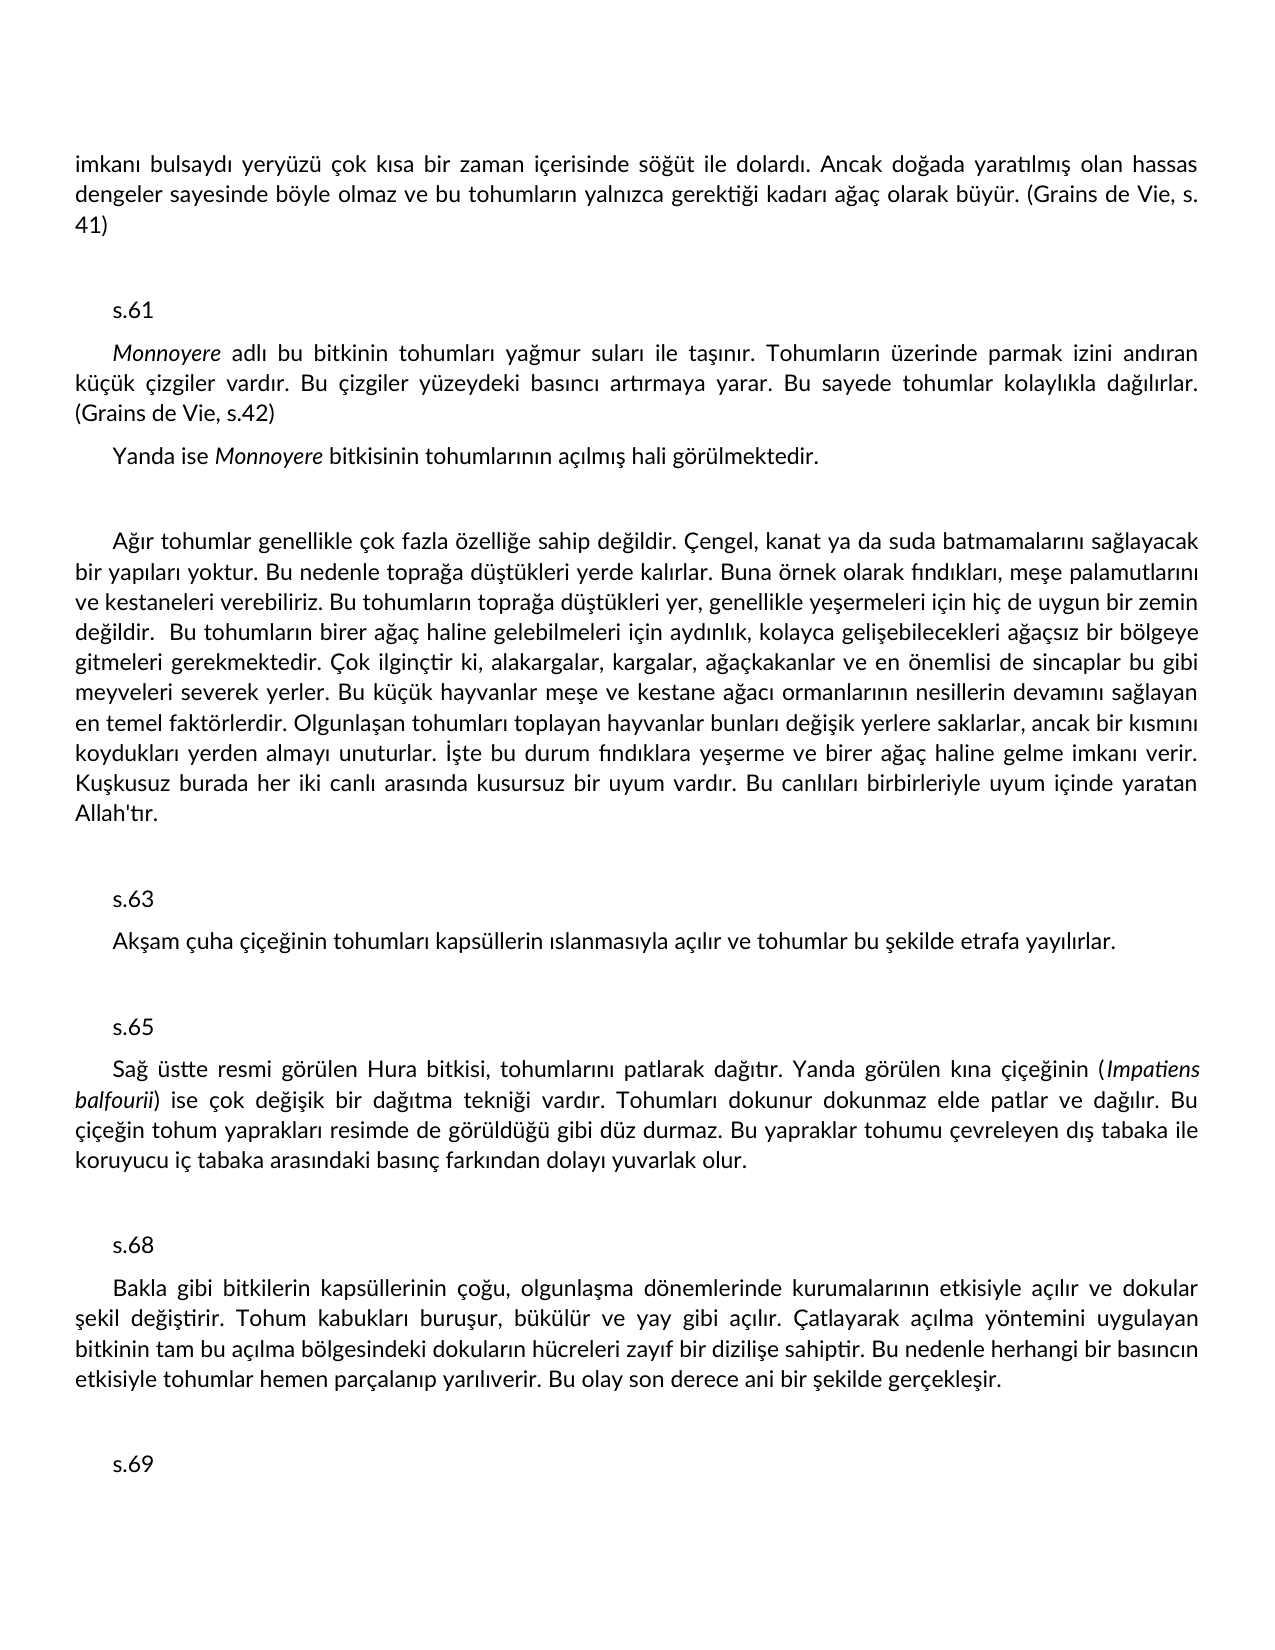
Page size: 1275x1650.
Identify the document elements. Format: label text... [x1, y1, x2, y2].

text Akşam çuha çiçeğinin tohumları kapsüllerin ıslanmasıyla açılır ve tohumlar bu şekilde etrafa yayılırlar. [75, 927, 1200, 954]
text Ağır tohumlar genellikle çok fazla özelliğe sahip değildir. Çengel, kanat ya da suda batmamalarını sağlayacak bir yapıları yoktur. Bu nedenle toprağa düştükleri yerde kalırlar. Buna örnek olarak fındıkları, meşe palamutlarını ve kestaneleri verebiliriz. Bu tohumların toprağa düştükleri yer, genellikle yeşermeleri için hiç de uygun bir zemin değildir. Bu tohumların birer ağaç haline gelebilmeleri için aydınlık, kolayca gelişebilecekleri ağaçsız bir bölgeye gitmeleri gerekmektedir. Çok ilginçtir ki, alakargalar, kargalar, ağaçkakanlar ve en önemlisi de sincaplar bu gibi meyveleri severek yerler. Bu küçük hayvanlar meşe ve kestane ağacı ormanlarının nesillerin devamını sağlayan en temel faktörlerdir. Olgunlaşan tohumları toplayan hayvanlar bunları değişik yerlere saklarlar, ancak bir kısmını koydukları yerden almayı unuturlar. İşte bu durum fındıklara yeşerme ve birer ağaç haline gelme imkanı verir. Kuşkusuz burada her iki canlı arasında kusursuz bir uyum vardır. Bu canlıları birbirleriyle uyum içinde yaratan Allah'tır. [75, 527, 1200, 826]
text s.65 [75, 1012, 1200, 1040]
text s.63 [75, 884, 1200, 912]
text s.68 [75, 1231, 1200, 1259]
text imkanı bulsaydı yeryüzü çok kısa bir zaman içerisinde söğüt ile dolardı. Ancak doğada yaratılmış olan hassas dengeler sayesinde böyle olmaz ve bu tohumların yalnızca gerektiği kadarı ağaç olarak büyür. (Grains de Vie, s. 41) [75, 150, 1200, 238]
text Bakla gibi bitkilerin kapsüllerinin çoğu, olgunlaşma dönemlerinde kurumalarının etkisiyle açılır ve dokular şekil değiştirir. Tohum kabukları buruşur, bükülür ve yay gibi açılır. Çatlayarak açılma yöntemini uygulayan bitkinin tam bu açılma bölgesindeki dokuların hücreleri zayıf bir dizilişe sahiptir. Bu nedenle herhangi bir basıncın etkisiyle tohumlar hemen parçalanıp yarılıverir. Bu olay son derece ani bir şekilde gerçekleşir. [75, 1274, 1200, 1392]
text s.61 [75, 296, 1200, 323]
text Yanda ise Monnoyere bitkisinin tohumlarının açılmış hali görülmektedir. [75, 442, 1200, 469]
text Sağ üstte resmi görülen Hura bitkisi, tohumlarını patlarak dağıtır. Yanda görülen kına çiçeğinin (Impatiens balfourii) ise çok değişik bir dağıtma tekniği vardır. Tohumları dokunur dokunmaz elde patlar ve dağılır. Bu çiçeğin tohum yaprakları resimde de görüldüğü gibi düz durmaz. Bu yapraklar tohumu çevreleyen dış tabaka ile koruyucu iç tabaka arasındaki basınç farkından dolayı yuvarlak olur. [75, 1055, 1200, 1173]
text Monnoyere adlı bu bitkinin tohumları yağmur suları ile taşınır. Tohumların üzerinde parmak izini andıran küçük çizgiler vardır. Bu çizgiler yüzeydeki basıncı artırmaya yarar. Bu sayede tohumlar kolaylıkla dağılırlar. (Grains de Vie, s.42) [75, 338, 1200, 426]
text s.69 [75, 1450, 1200, 1477]
